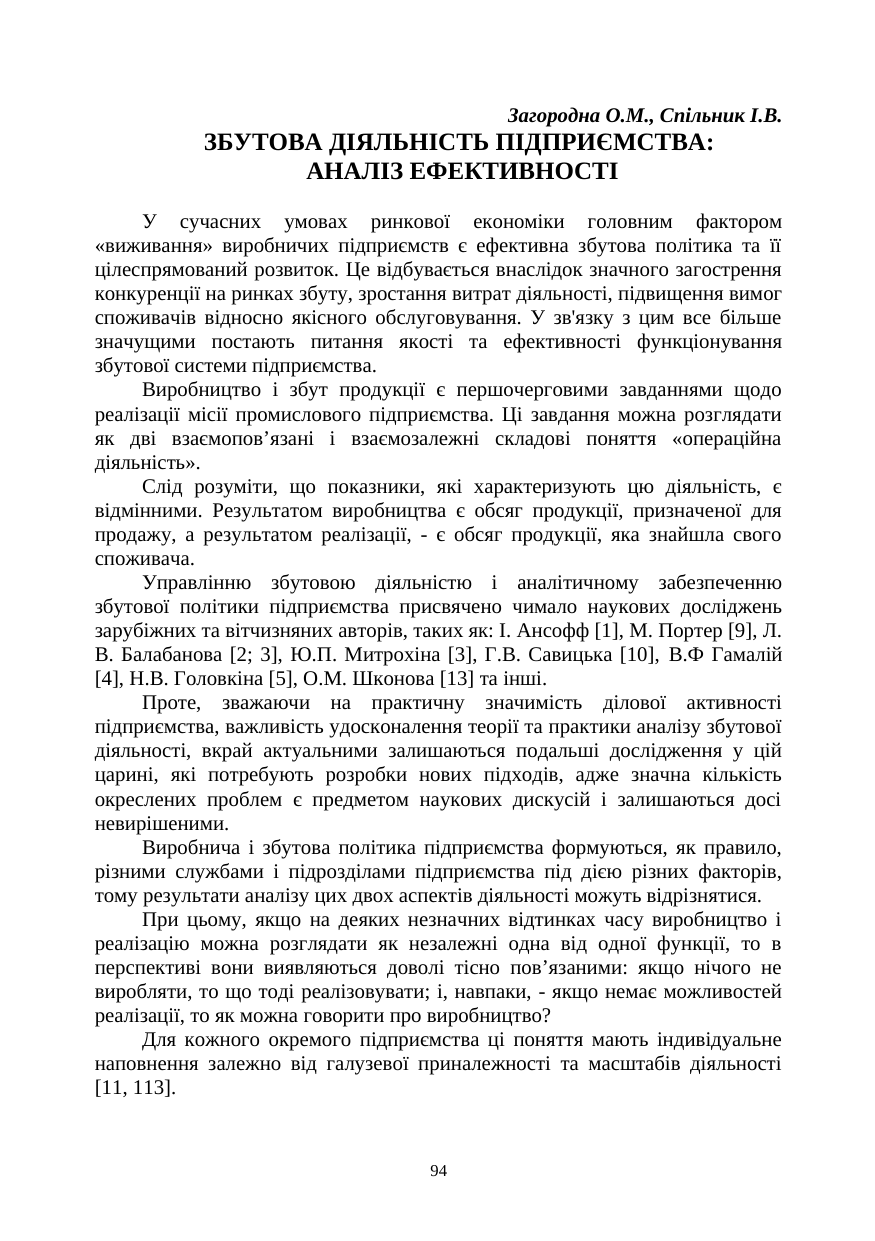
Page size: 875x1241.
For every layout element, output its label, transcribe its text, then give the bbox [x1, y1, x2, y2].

text Виробництво і збут продукції є першочерговими завданнями щодо реалізації місії промислового підприємства. Ці завдання можна розглядати як дві взаємопов’язані і взаємозалежні складові поняття «операційна діяльність». [94, 377, 782, 474]
text У сучасних умовах ринкової економіки головним фактором «виживання» виробничих підприємств є ефективна збутова політика та її цілеспрямований розвиток. Це відбувається внаслідок значного загострення конкуренції на ринках збуту, зростання витрат діяльності, підвищення вимог споживачів відносно якісного обслуговування. У зв'язку з цим все більше значущими постають питання якості та ефективності функціонування збутової системи підприємства. [94, 209, 782, 377]
text Управлінню збутовою діяльністю і аналітичному забезпеченню збутової політики підприємства присвячено чимало наукових досліджень зарубіжних та вітчизняних авторів, таких як: І. Ансофф [1], М. Портер [9], Л. В. Балабанова [2; 3], Ю.П. Митрохіна [3], Г.В. Савицька [10], В.Ф Гамалій [4], Н.В. Головкіна [5], О.М. Шконова [13] та інші. [94, 570, 782, 690]
text Загородна О.М., Спільник І.В. [94, 103, 782, 127]
text ЗБУТОВА ДІЯЛЬНІСТЬ ПІДПРИЄМСТВА: [94, 127, 782, 156]
text Слід розуміти, що показники, які характеризують цю діяльність, є відмінними. Результатом виробництва є обсяг продукції, призначеної для продажу, а результатом реалізації, - є обсяг продукції, яка знайшла свого споживача. [94, 474, 782, 570]
text Для кожного окремого підприємства ці поняття мають індивідуальне наповнення залежно від галузевої приналежності та масштабів діяльності [11, 113]. [94, 1027, 782, 1099]
text АНАЛІЗ ЕФЕКТИВНОСТІ [94, 156, 782, 185]
text При цьому, якщо на деяких незначних відтинках часу виробництво і реалізацію можна розглядати як незалежні одна від одної функції, то в перспективі вони виявляються доволі тісно пов’язаними: якщо нічого не виробляти, то що тоді реалізовувати; і, навпаки, - якщо немає можливостей реалізації, то як можна говорити про виробництво? [94, 907, 782, 1027]
text Виробнича і збутова політика підприємства формуються, як правило, різними службами і підрозділами підприємства під дією різних факторів, тому результати аналізу цих двох аспектів діяльності можуть відрізнятися. [94, 834, 782, 907]
text Проте, зважаючи на практичну значимість ділової активності підприємства, важливість удосконалення теорії та практики аналізу збутової діяльності, вкрай актуальними залишаються подальші дослідження у цій царині, які потребують розробки нових підходів, адже значна кількість окреслених проблем є предметом наукових дискусій і залишаються досі невирішеними. [94, 690, 782, 834]
